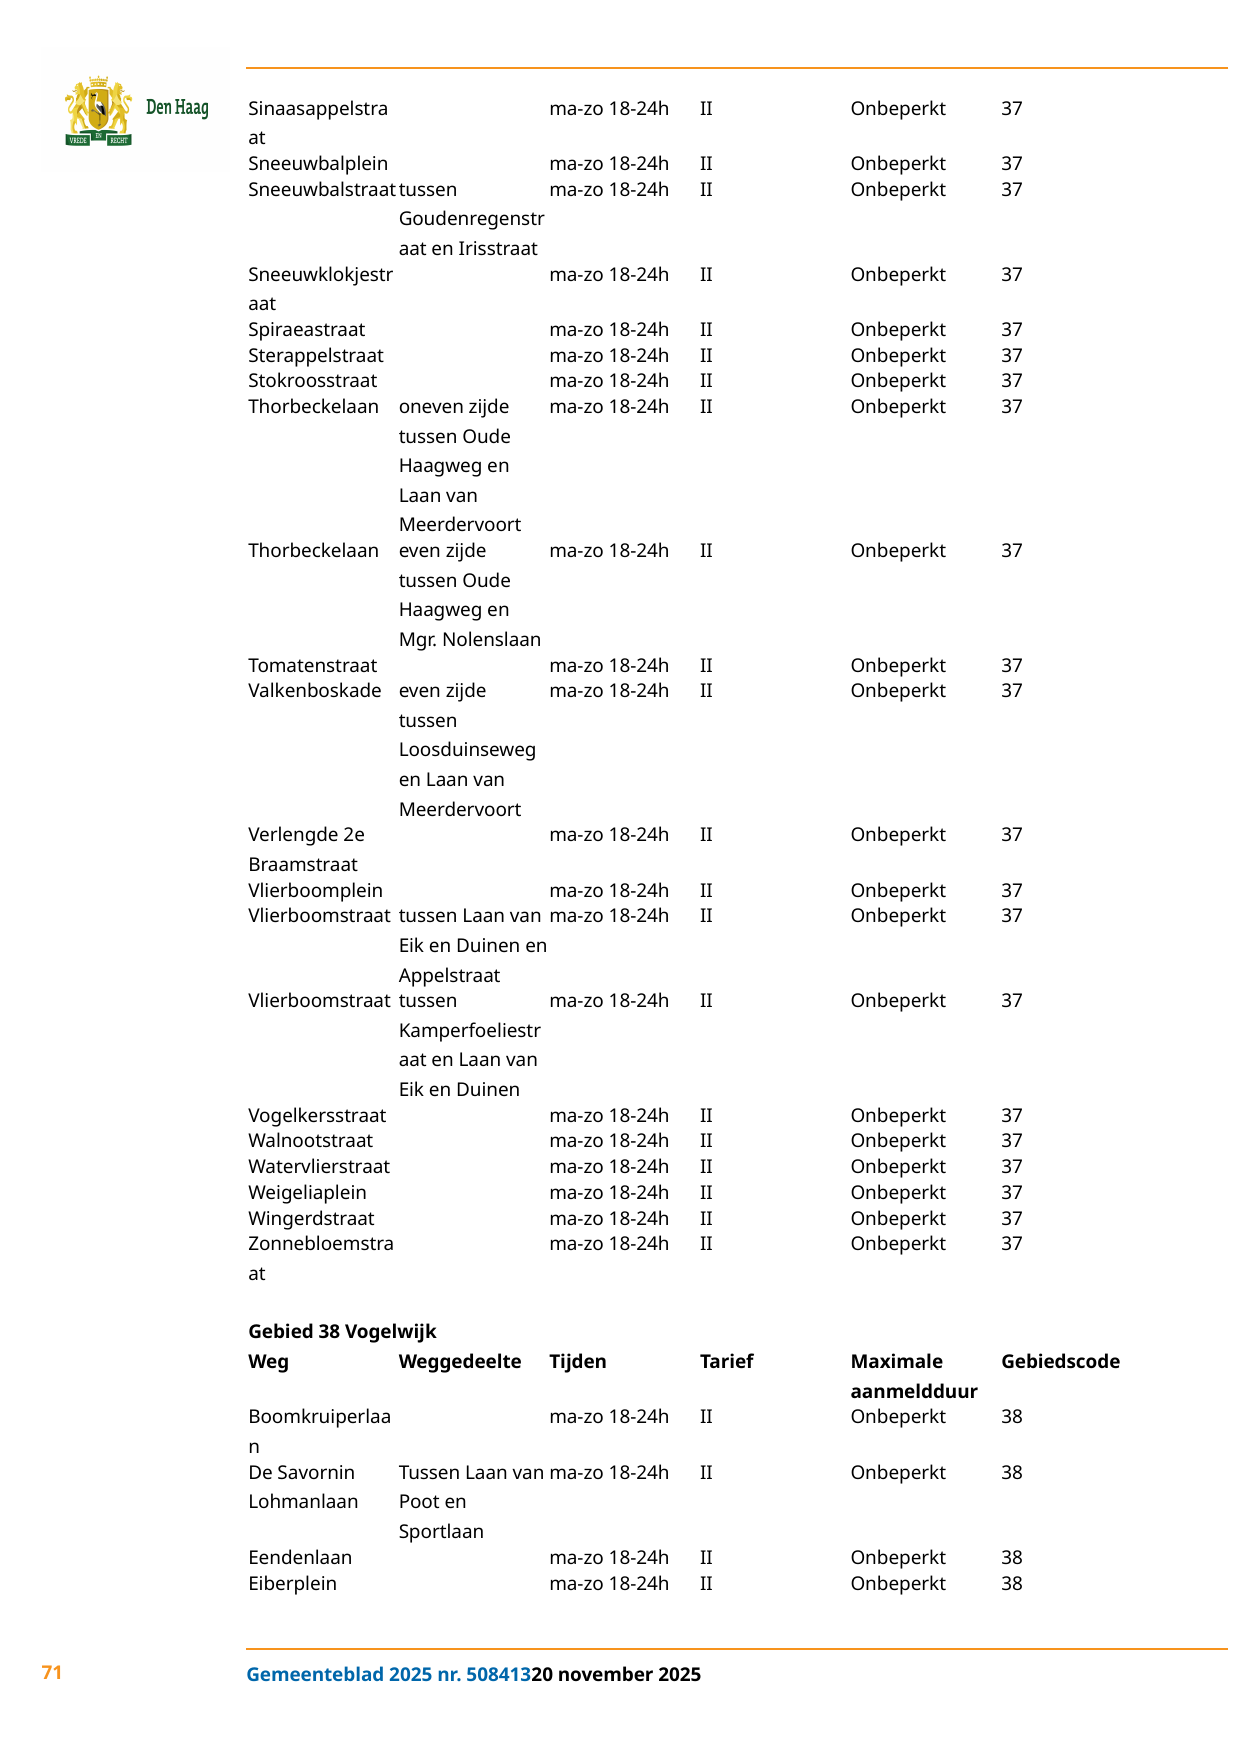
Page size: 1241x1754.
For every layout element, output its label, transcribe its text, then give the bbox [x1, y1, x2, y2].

table_cell II [700, 1570, 850, 1595]
table_cell II [700, 368, 850, 393]
table_cell Onbeperkt [850, 678, 1001, 822]
table_cell [399, 877, 549, 903]
table_cell 37 [1001, 176, 1152, 261]
table_header Weggedeelte [399, 1349, 549, 1404]
table_cell Zonnebloemstraat [248, 1231, 398, 1286]
table_cell II [700, 1231, 850, 1286]
table_cell II [700, 678, 850, 822]
table_cell II [700, 150, 850, 176]
table_cell II [700, 95, 850, 150]
table_cell 37 [1001, 393, 1152, 537]
table_cell Valkenboskade [248, 678, 398, 822]
table_cell 37 [1001, 342, 1152, 367]
table_cell Onbeperkt [850, 393, 1001, 537]
table_cell Onbeperkt [850, 1404, 1001, 1459]
table_cell 37 [1001, 150, 1152, 176]
table_cell [399, 1404, 549, 1459]
table_cell [399, 822, 549, 877]
table_cell Vlierboomplein [248, 877, 398, 903]
table_cell ma-zo 18-24h [549, 678, 700, 822]
table_cell II [700, 652, 850, 677]
table_cell II [700, 176, 850, 261]
table_cell Vogelkersstraat [248, 1102, 398, 1128]
table_cell [399, 1102, 549, 1128]
table_header Maximale aanmeldduur [850, 1349, 1001, 1404]
table_cell Onbeperkt [850, 1231, 1001, 1286]
table_cell [399, 368, 549, 393]
table_cell 37 [1001, 877, 1152, 903]
table_cell 38 [1001, 1570, 1152, 1595]
table_cell Weigeliaplein [248, 1179, 398, 1205]
table_cell [399, 1544, 549, 1570]
table_cell ma-zo 18-24h [549, 261, 700, 316]
table_cell Onbeperkt [850, 903, 1001, 987]
table_cell ma-zo 18-24h [549, 1102, 700, 1128]
table_cell 37 [1001, 1154, 1152, 1179]
table_cell 37 [1001, 988, 1152, 1102]
table_cell ma-zo 18-24h [549, 1459, 700, 1544]
table_cell 38 [1001, 1459, 1152, 1544]
table_cell 37 [1001, 1179, 1152, 1205]
table_cell Onbeperkt [850, 1544, 1001, 1570]
table_cell Sinaasappelstraat [248, 95, 398, 150]
table_cell 37 [1001, 652, 1152, 677]
table_cell tussen Goudenregenstraat en Irisstraat [399, 176, 549, 261]
table_cell II [700, 1128, 850, 1153]
table_cell 38 [1001, 1404, 1152, 1459]
table_cell [399, 1128, 549, 1153]
table_cell ma-zo 18-24h [549, 95, 700, 150]
table_cell Onbeperkt [850, 988, 1001, 1102]
table_cell 37 [1001, 903, 1152, 987]
table_cell oneven zijde tussen Oude Haagweg en Laan van Meerdervoort [399, 393, 549, 537]
table_cell ma-zo 18-24h [549, 1128, 700, 1153]
table_cell ma-zo 18-24h [549, 1544, 700, 1570]
table_cell [399, 1154, 549, 1179]
table_cell Thorbeckelaan [248, 537, 398, 652]
table_cell 37 [1001, 1205, 1152, 1231]
table_cell ma-zo 18-24h [549, 1231, 700, 1286]
table_cell II [700, 1404, 850, 1459]
table_cell Tomatenstraat [248, 652, 398, 677]
table_cell II [700, 1102, 850, 1128]
table_cell [399, 1570, 549, 1595]
table_cell Onbeperkt [850, 1570, 1001, 1595]
table_cell ma-zo 18-24h [549, 1404, 700, 1459]
table_cell 37 [1001, 368, 1152, 393]
text Gebied 38 Vogelwijk [248, 1319, 1152, 1344]
table_cell Vlierboomstraat [248, 903, 398, 987]
table_cell Thorbeckelaan [248, 393, 398, 537]
table_cell [399, 652, 549, 677]
table_cell II [700, 988, 850, 1102]
table_cell Onbeperkt [850, 537, 1001, 652]
table_cell Onbeperkt [850, 1128, 1001, 1153]
table_cell [399, 316, 549, 342]
table_cell II [700, 537, 850, 652]
table_cell 38 [1001, 1544, 1152, 1570]
table_cell Onbeperkt [850, 368, 1001, 393]
table_cell II [700, 903, 850, 987]
table_cell 37 [1001, 1128, 1152, 1153]
table_cell Onbeperkt [850, 1102, 1001, 1128]
table_cell II [700, 1459, 850, 1544]
table_cell Onbeperkt [850, 95, 1001, 150]
table_cell ma-zo 18-24h [549, 342, 700, 367]
table_cell ma-zo 18-24h [549, 1205, 700, 1231]
table_cell ma-zo 18-24h [549, 903, 700, 987]
picture [41, 47, 231, 172]
table_cell II [700, 316, 850, 342]
table_cell Eendenlaan [248, 1544, 398, 1570]
table_cell II [700, 1154, 850, 1179]
table_cell ma-zo 18-24h [549, 652, 700, 677]
table_header Tarief [700, 1349, 850, 1404]
table_cell Sneeuwbalstraat [248, 176, 398, 261]
table_cell [399, 95, 549, 150]
table_cell Walnootstraat [248, 1128, 398, 1153]
table_cell Sneeuwbalplein [248, 150, 398, 176]
table_cell tussen Laan van Eik en Duinen en Appelstraat [399, 903, 549, 987]
table_cell ma-zo 18-24h [549, 822, 700, 877]
table_cell Spiraeastraat [248, 316, 398, 342]
table_cell Onbeperkt [850, 342, 1001, 367]
table_cell ma-zo 18-24h [549, 150, 700, 176]
table_cell Onbeperkt [850, 652, 1001, 677]
table_header Weg [248, 1349, 398, 1404]
table_cell [399, 1205, 549, 1231]
table_cell Verlengde 2e Braamstraat [248, 822, 398, 877]
table_cell ma-zo 18-24h [549, 368, 700, 393]
table_cell Stokroosstraat [248, 368, 398, 393]
table_cell 37 [1001, 678, 1152, 822]
table_cell II [700, 342, 850, 367]
table_cell Sterappelstraat [248, 342, 398, 367]
table_cell 37 [1001, 1102, 1152, 1128]
table_cell Vlierboomstraat [248, 988, 398, 1102]
table_cell even zijde tussen Loosduinseweg en Laan van Meerdervoort [399, 678, 549, 822]
table_cell II [700, 877, 850, 903]
table_cell 37 [1001, 261, 1152, 316]
table_cell [399, 1179, 549, 1205]
table_cell Wingerdstraat [248, 1205, 398, 1231]
table_cell ma-zo 18-24h [549, 393, 700, 537]
table_cell Onbeperkt [850, 261, 1001, 316]
table_cell Watervlierstraat [248, 1154, 398, 1179]
table_cell Onbeperkt [850, 176, 1001, 261]
table_cell II [700, 1179, 850, 1205]
table_cell ma-zo 18-24h [549, 537, 700, 652]
table_header Gebiedscode [1001, 1349, 1152, 1404]
table_cell 37 [1001, 1231, 1152, 1286]
table_cell Tussen Laan van Poot en Sportlaan [399, 1459, 549, 1544]
table_cell 37 [1001, 95, 1152, 150]
table_cell Onbeperkt [850, 1154, 1001, 1179]
table_cell ma-zo 18-24h [549, 176, 700, 261]
table_cell II [700, 261, 850, 316]
table_cell Sneeuwklokjestraat [248, 261, 398, 316]
table_cell Boomkruiperlaan [248, 1404, 398, 1459]
table_cell [399, 261, 549, 316]
table_cell Onbeperkt [850, 1205, 1001, 1231]
table_cell ma-zo 18-24h [549, 877, 700, 903]
table_cell ma-zo 18-24h [549, 1570, 700, 1595]
table_cell [399, 150, 549, 176]
table_cell Onbeperkt [850, 316, 1001, 342]
table_cell 37 [1001, 316, 1152, 342]
table_cell II [700, 822, 850, 877]
table_cell Onbeperkt [850, 822, 1001, 877]
table_cell Onbeperkt [850, 877, 1001, 903]
table_cell II [700, 393, 850, 537]
table_cell Onbeperkt [850, 1459, 1001, 1544]
table_cell 37 [1001, 822, 1152, 877]
table_cell Onbeperkt [850, 1179, 1001, 1205]
table_cell II [700, 1205, 850, 1231]
table_cell 37 [1001, 537, 1152, 652]
table_header Tijden [549, 1349, 700, 1404]
table_cell ma-zo 18-24h [549, 988, 700, 1102]
table_cell [399, 342, 549, 367]
table_cell even zijde tussen Oude Haagweg en Mgr. Nolenslaan [399, 537, 549, 652]
table_cell [399, 1231, 549, 1286]
table_cell ma-zo 18-24h [549, 316, 700, 342]
table_cell Onbeperkt [850, 150, 1001, 176]
table_cell De Savornin Lohmanlaan [248, 1459, 398, 1544]
table_cell II [700, 1544, 850, 1570]
table_cell tussen Kamperfoeliestraat en Laan van Eik en Duinen [399, 988, 549, 1102]
table_cell Eiberplein [248, 1570, 398, 1595]
table_cell ma-zo 18-24h [549, 1179, 700, 1205]
table_cell ma-zo 18-24h [549, 1154, 700, 1179]
